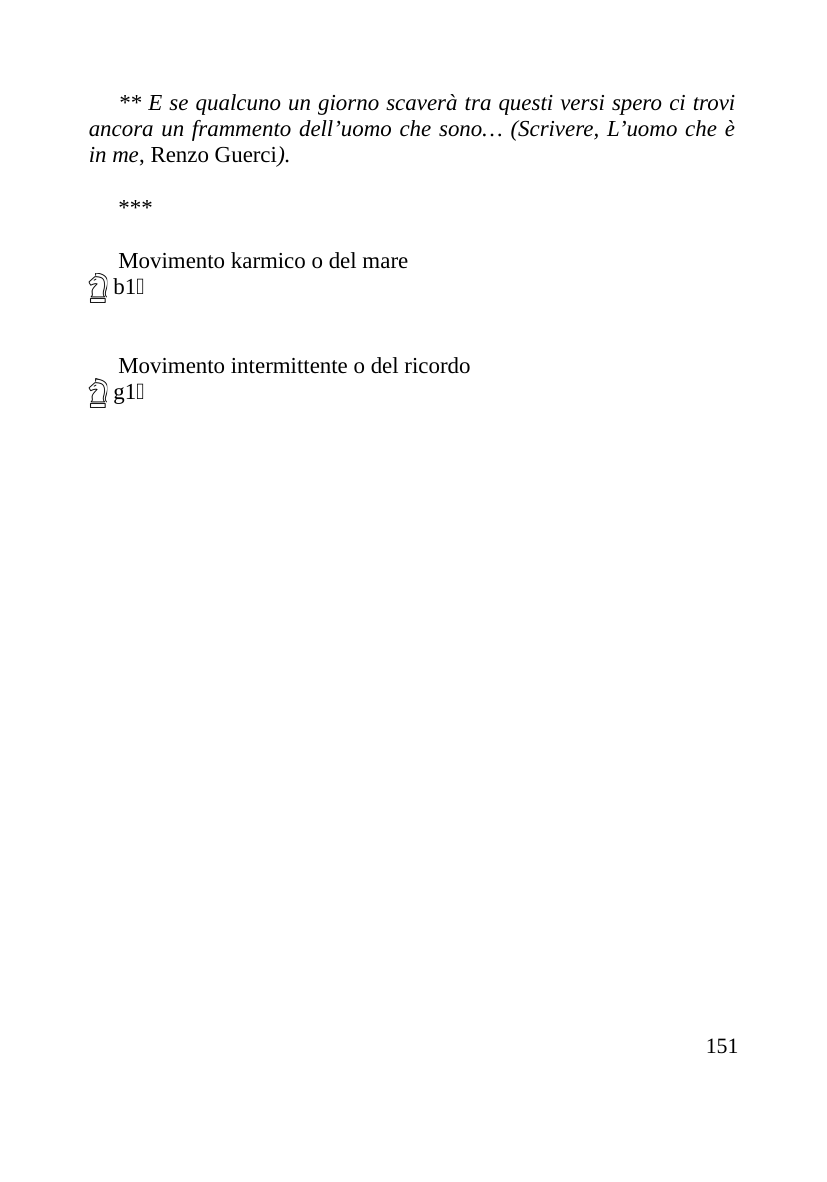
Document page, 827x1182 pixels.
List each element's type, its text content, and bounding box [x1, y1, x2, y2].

text Movimento karmico o del mare [88, 247, 738, 273]
picture [88, 378, 108, 408]
text g1g [108, 378, 738, 405]
text b1g [108, 273, 738, 299]
text ** E se qualcuno un giorno scaverà tra questi versi spero ci trovi ancora un frammento dell’uomo che sono… (Scrivere, L’uomo che è in me, Renzo Guerci). [88, 88, 738, 168]
text Movimento intermittente o del ricordo [88, 352, 738, 378]
picture [88, 273, 108, 303]
text *** [88, 194, 738, 220]
